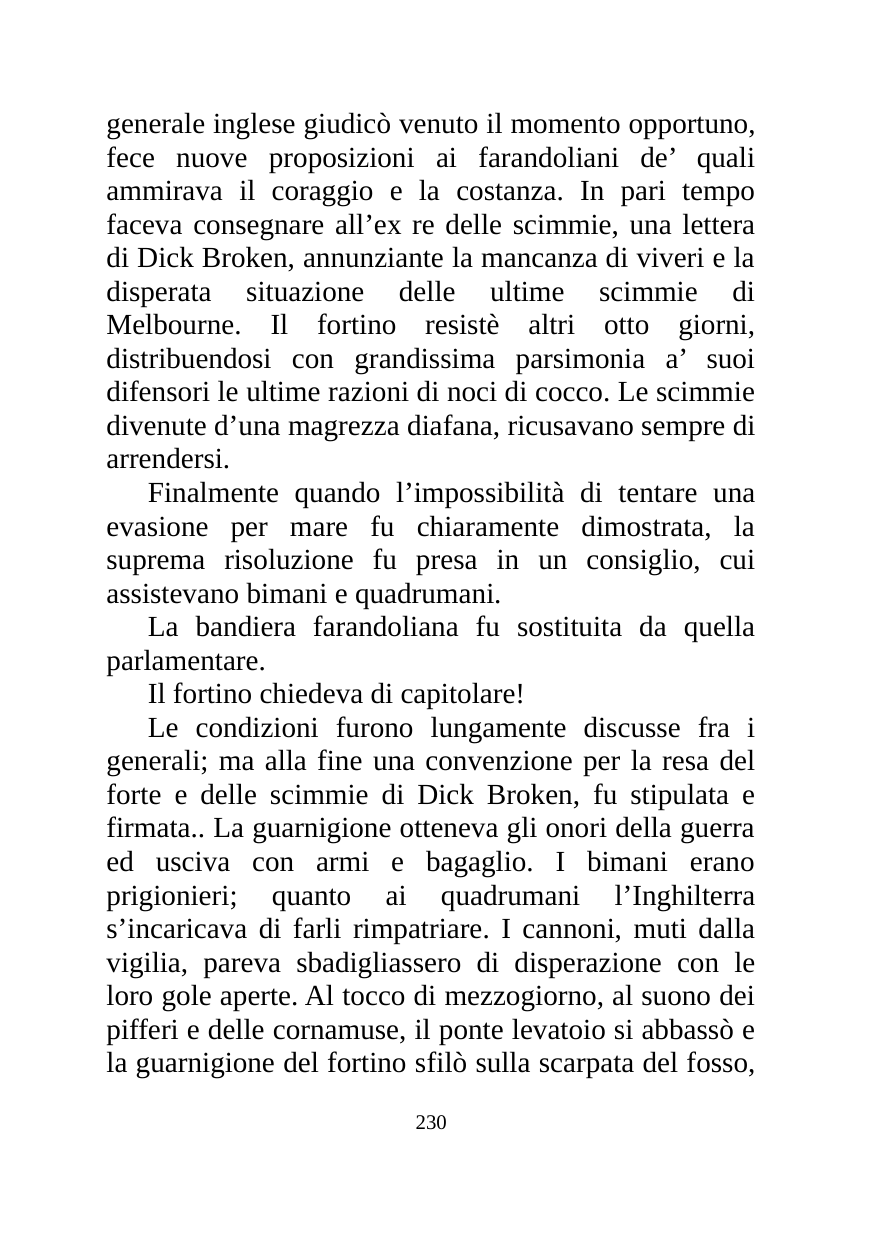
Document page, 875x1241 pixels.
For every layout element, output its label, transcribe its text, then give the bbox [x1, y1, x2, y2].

text Le condizioni furono lungamente discusse fra i generali; ma alla fine una convenzione per la resa del forte e delle scimmie di Dick Broken, fu stipulata e firmata.. La guarnigione otteneva gli onori della guerra ed usciva con armi e bagaglio. I bimani erano prigionieri; quanto ai quadrumani l’Inghilterra s’incaricava di farli rimpatriare. I cannoni, muti dalla vigilia, pareva sbadigliassero di disperazione con le loro gole aperte. Al tocco di mezzogiorno, al suono dei pifferi e delle cornamuse, il ponte levatoio si abbassò e la guarnigione del fortino sfilò sulla scarpata del fosso, [106, 710, 756, 1079]
text Finalmente quando l’impossibilità di tentare una evasione per mare fu chiaramente dimostrata, la suprema risoluzione fu presa in un consiglio, cui assistevano bimani e quadrumani. [106, 475, 756, 609]
text La bandiera farandoliana fu sostituita da quella parlamentare. [106, 609, 756, 676]
text Il fortino chiedeva di capitolare! [106, 676, 756, 710]
text generale inglese giudicò venuto il momento opportuno, fece nuove proposizioni ai farandoliani de’ quali ammirava il coraggio e la costanza. In pari tempo faceva consegnare all’ex re delle scimmie, una lettera di Dick Broken, annunziante la mancanza di viveri e la disperata situazione delle ultime scimmie di Melbourne. Il fortino resistè altri otto giorni, distribuendosi con grandissima parsimonia a’ suoi difensori le ultime razioni di noci di cocco. Le scimmie divenute d’una magrezza diafana, ricusavano sempre di arrendersi. [106, 106, 756, 475]
